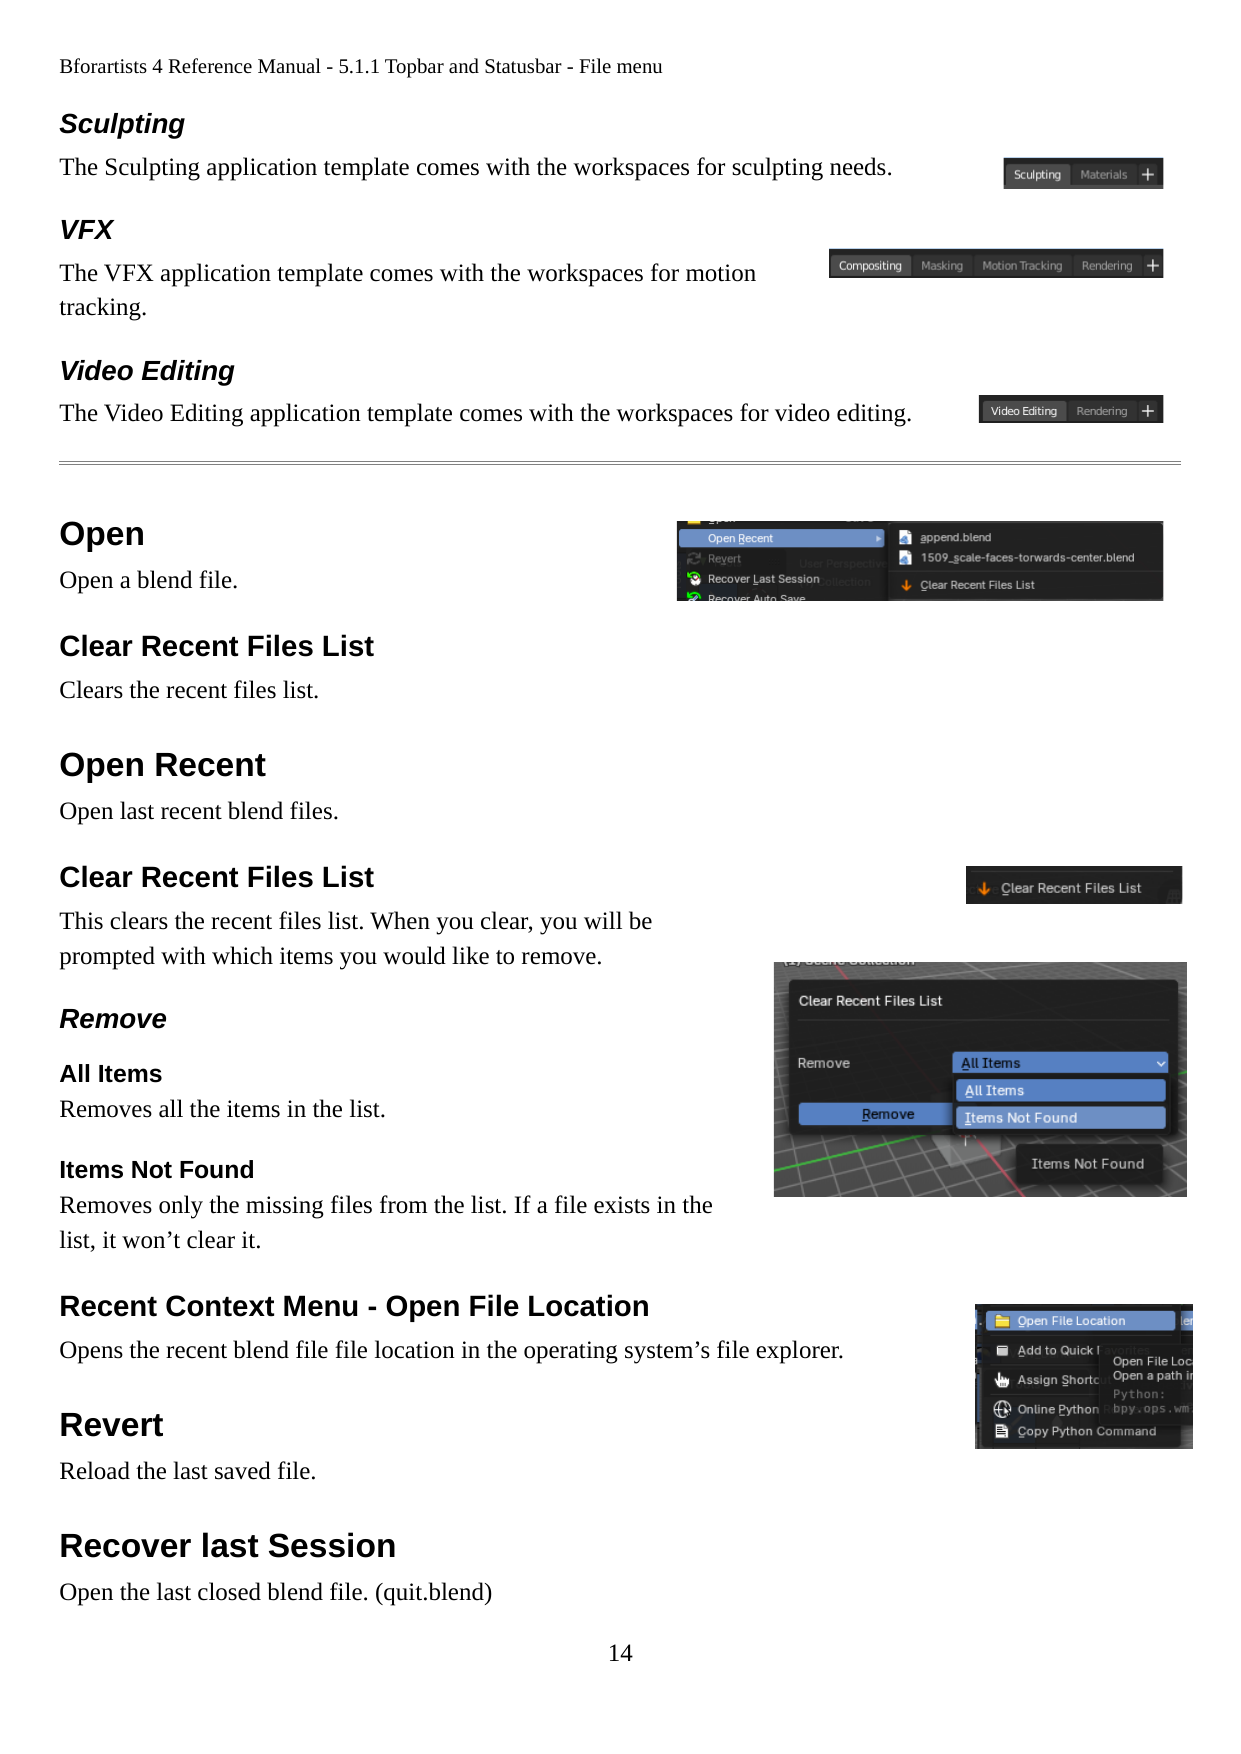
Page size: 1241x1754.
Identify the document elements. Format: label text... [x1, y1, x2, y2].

subtitle VFX [59, 213, 1181, 245]
text The Sculpting application template comes with the workspaces for sculpting needs. [59, 152, 1181, 181]
text Open the last closed blend file. (quit.blend) [59, 1577, 1181, 1606]
subtitle Recover last Session [59, 1526, 1181, 1564]
subtitle Recent Context Menu - Open File Location [59, 1288, 1181, 1322]
text The VFX application template comes with the workspaces for motion tracking. [59, 258, 1181, 321]
picture [676, 521, 1164, 601]
picture [978, 395, 1164, 423]
text Opens the recent blend file file location in the operating system’s file explorer. [59, 1335, 975, 1363]
text Removes only the missing files from the list. If a file exists in the list, it won’t clear it. [59, 1190, 1181, 1253]
subtitle Video Editing [59, 354, 1181, 386]
subtitle Clear Recent Files List [59, 629, 1181, 663]
text Clears the recent files list. [59, 675, 1181, 704]
text The Video Editing application template comes with the workspaces for video editing. [59, 398, 1181, 427]
text Removes all the items in the list. [59, 1094, 773, 1123]
subtitle Revert [59, 1404, 975, 1443]
subtitle Clear Recent Files List [59, 860, 1181, 894]
text Open a blend file. [59, 565, 676, 594]
subtitle Sculpting [59, 107, 1181, 139]
subtitle All Items [59, 1059, 773, 1088]
subtitle Items Not Found [59, 1156, 773, 1184]
subtitle Open [59, 514, 1181, 553]
picture [966, 866, 1183, 904]
text This clears the recent files list. When you clear, you will be prompted with which items you would like to remove. [59, 906, 1181, 969]
picture [773, 962, 1187, 1197]
subtitle Remove [59, 1002, 773, 1034]
text Reload the last saved file. [59, 1456, 1181, 1484]
picture [975, 1304, 1193, 1449]
text Open last recent blend files. [59, 796, 1181, 825]
subtitle Open Recent [59, 745, 1181, 784]
picture [829, 248, 1164, 278]
text [1164, 565, 1181, 594]
picture [1003, 157, 1164, 189]
